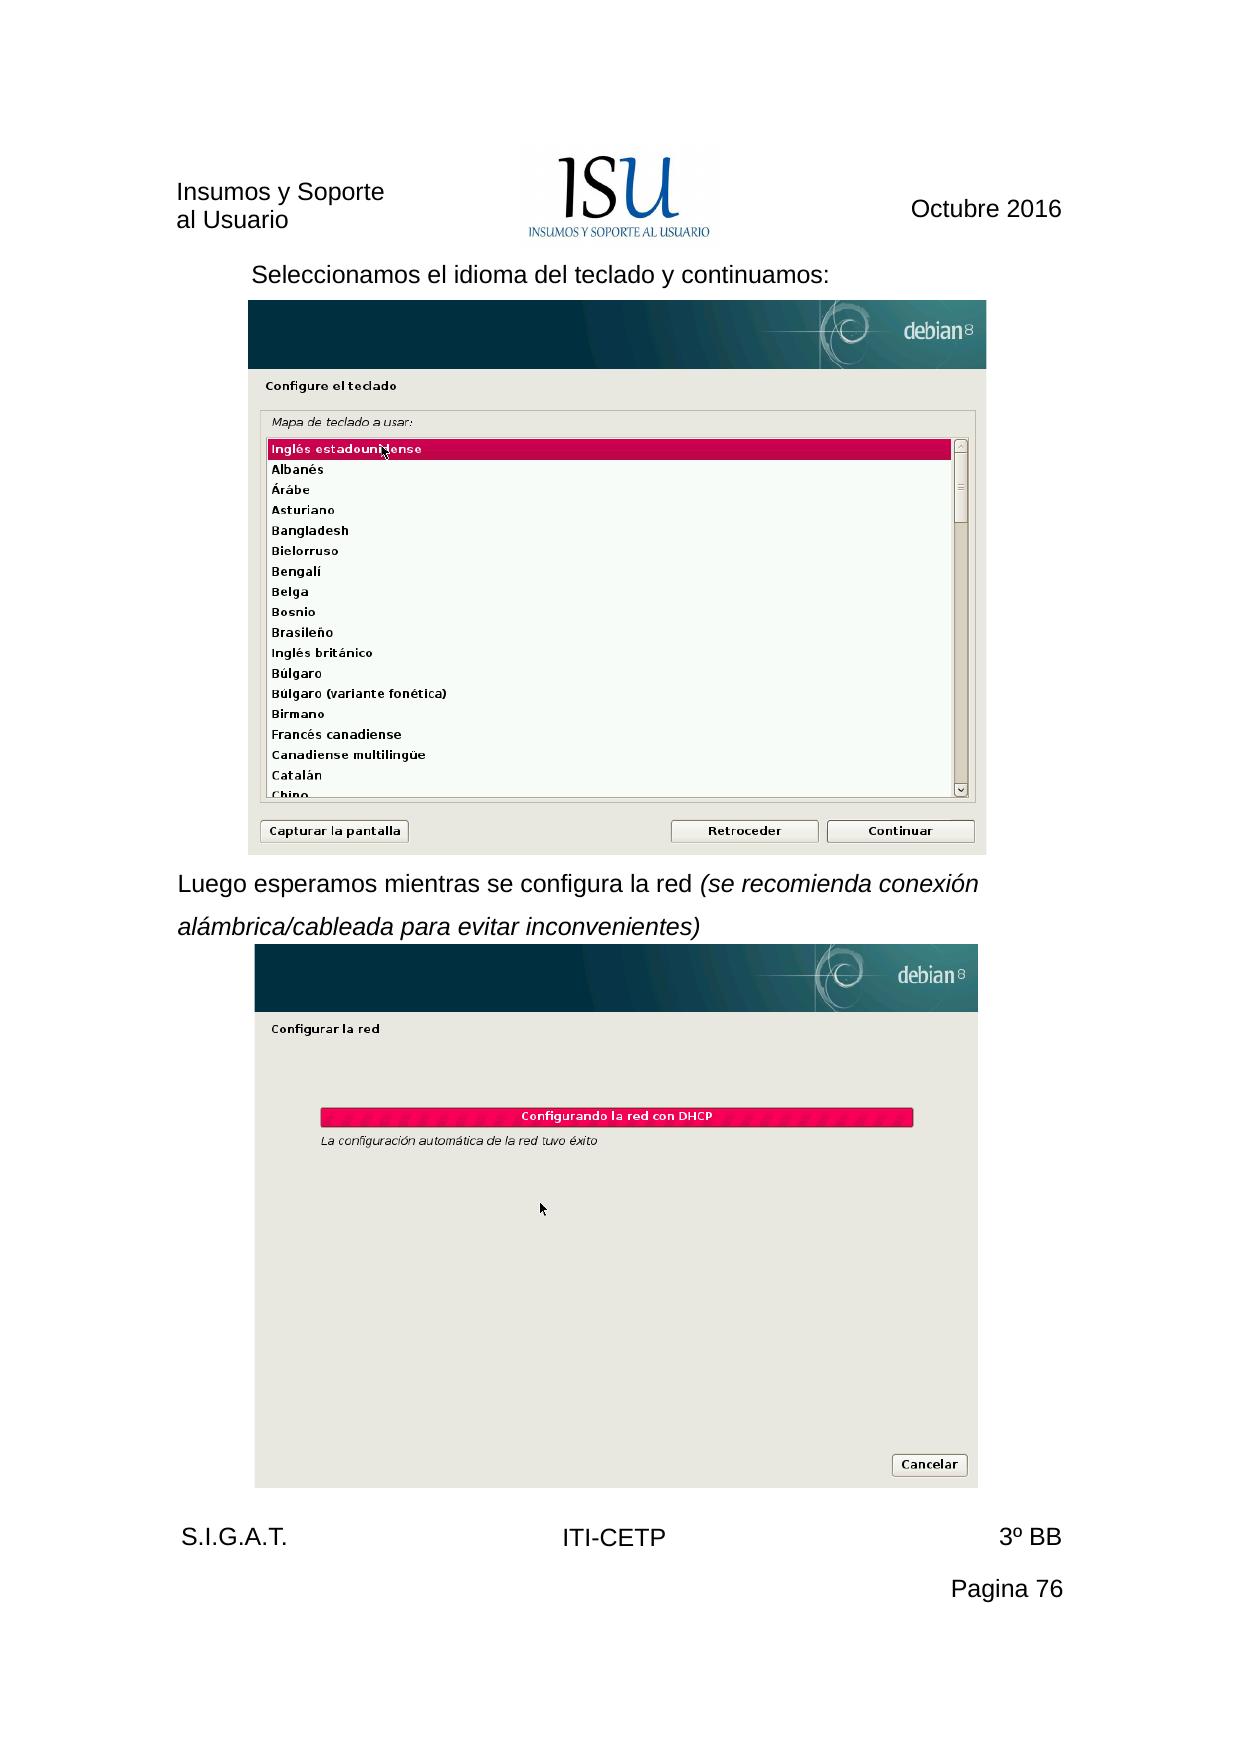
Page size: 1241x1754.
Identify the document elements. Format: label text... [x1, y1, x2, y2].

text Seleccionamos el idioma del teclado y continuamos: [177, 260, 1063, 288]
picture [248, 300, 987, 855]
text Luego esperamos mientras se configura la red (se recomienda conexión alámbrica/cableada para evitar inconvenientes) [177, 855, 1063, 940]
picture [254, 944, 978, 1488]
picture [517, 138, 723, 252]
